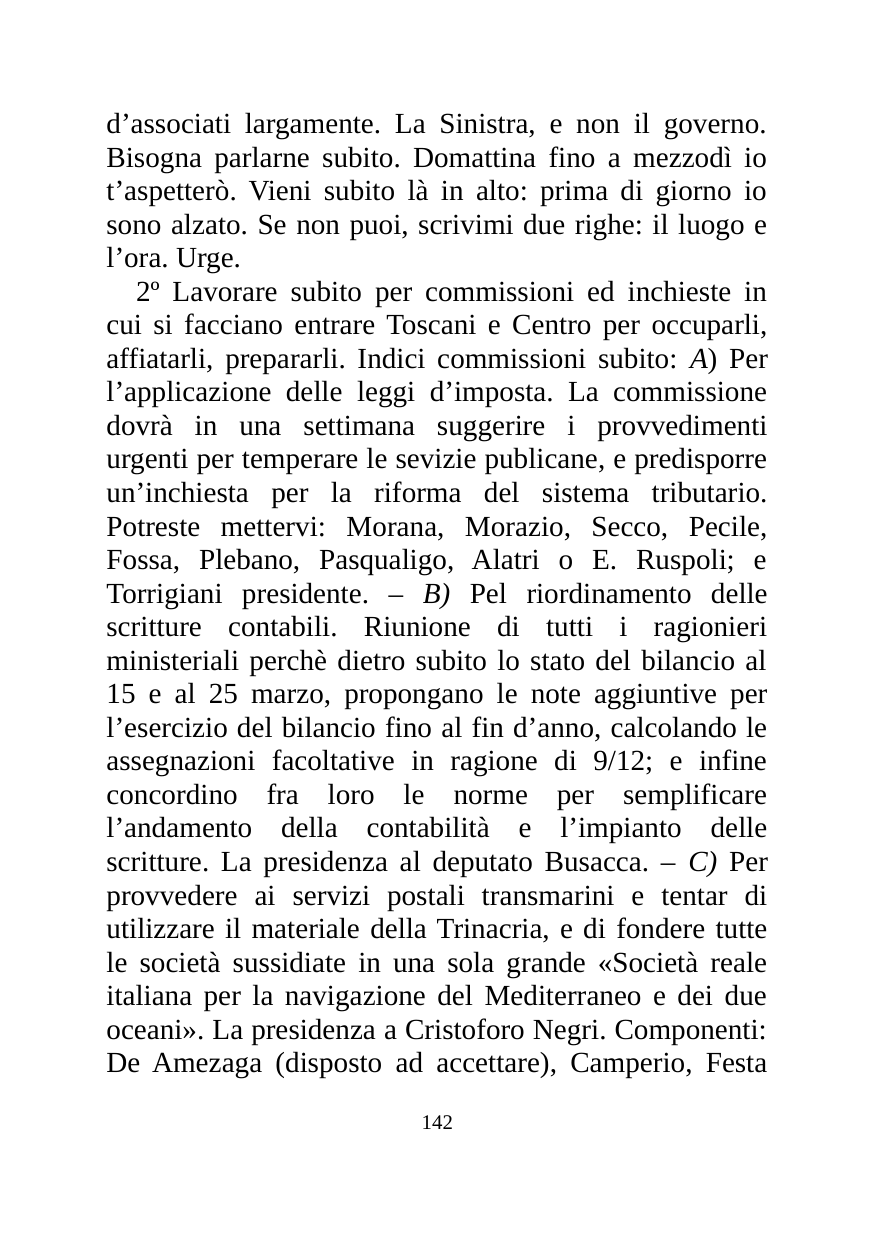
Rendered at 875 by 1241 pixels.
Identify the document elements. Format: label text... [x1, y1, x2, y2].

text d’associati largamente. La Sinistra, e non il governo. Bisogna parlarne subito. Domattina fino a mezzodì io t’aspetterò. Vieni subito là in alto: prima di giorno io sono alzato. Se non puoi, scrivimi due righe: il luogo e l’ora. Urge. [106, 106, 768, 274]
text 2º Lavorare subito per commissioni ed inchieste in cui si facciano entrare Toscani e Centro per occuparli, affiatarli, prepararli. Indici commissioni subito: A) Per l’applicazione delle leggi d’imposta. La commissione dovrà in una settimana suggerire i provvedimenti urgenti per temperare le sevizie publicane, e predisporre un’inchiesta per la riforma del sistema tributario. Potreste mettervi: Morana, Morazio, Secco, Pecile, Fossa, Plebano, Pasqualigo, Alatri o E. Ruspoli; e Torrigiani presidente. – B) Pel riordinamento delle scritture contabili. Riunione di tutti i ragionieri ministeriali perchè dietro subito lo stato del bilancio al 15 e al 25 marzo, propongano le note aggiuntive per l’esercizio del bilancio fino al fin d’anno, calcolando le assegnazioni facoltative in ragione di 9/12; e infine concordino fra loro le norme per semplificare l’andamento della contabilità e l’impianto delle scritture. La presidenza al deputato Busacca. – C) Per provvedere ai servizi postali transmarini e tentar di utilizzare il materiale della Trinacria, e di fondere tutte le società sussidiate in una sola grande «Società reale italiana per la navigazione del Mediterraneo e dei due oceani». La presidenza a Cristoforo Negri. Componenti: De Amezaga (disposto ad accettare), Camperio, Festa [106, 274, 768, 1079]
